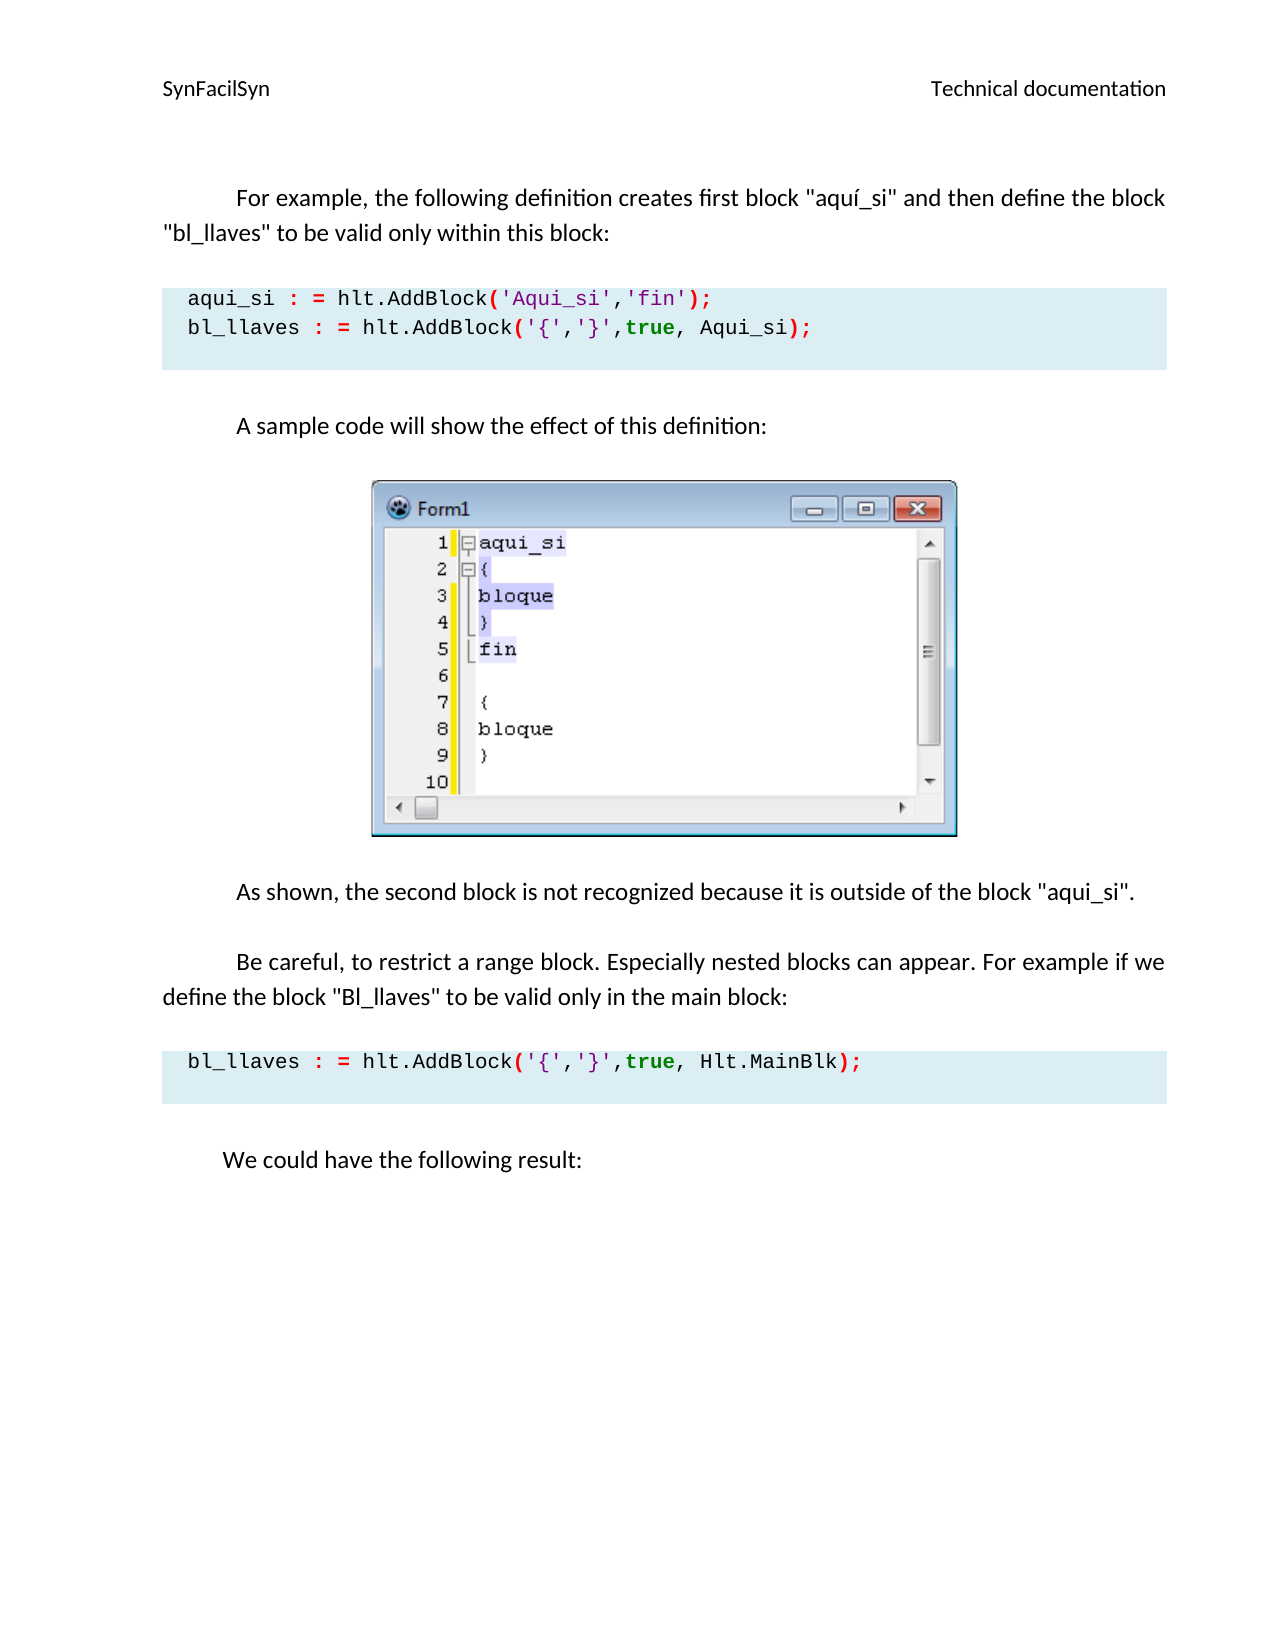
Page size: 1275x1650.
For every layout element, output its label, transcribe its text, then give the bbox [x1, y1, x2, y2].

text A sample code will show the effect of this definition: [162, 410, 1167, 441]
picture [371, 480, 958, 837]
text bl_llaves : = hlt.AddBlock('{','}',true, Aqui_si); [162, 317, 1167, 341]
text Be careful, to restrict a range block. Especially nested blocks can appear. For example if we define the block "Bl_llaves" to be valid only in the main block: [162, 946, 1167, 1011]
text aqui_si : = hlt.AddBlock('Aqui_si','fin'); [162, 288, 1167, 311]
text We could have the following result: [162, 1144, 1167, 1175]
text As shown, the second block is not recognized because it is outside of the block "aqui_si". [162, 876, 1167, 906]
text For example, the following definition creates first block "aquí_si" and then define the block "bl_llaves" to be valid only within this block: [162, 183, 1167, 248]
text bl_llaves : = hlt.AddBlock('{','}',true, Hlt.MainBlk); [162, 1051, 1167, 1074]
